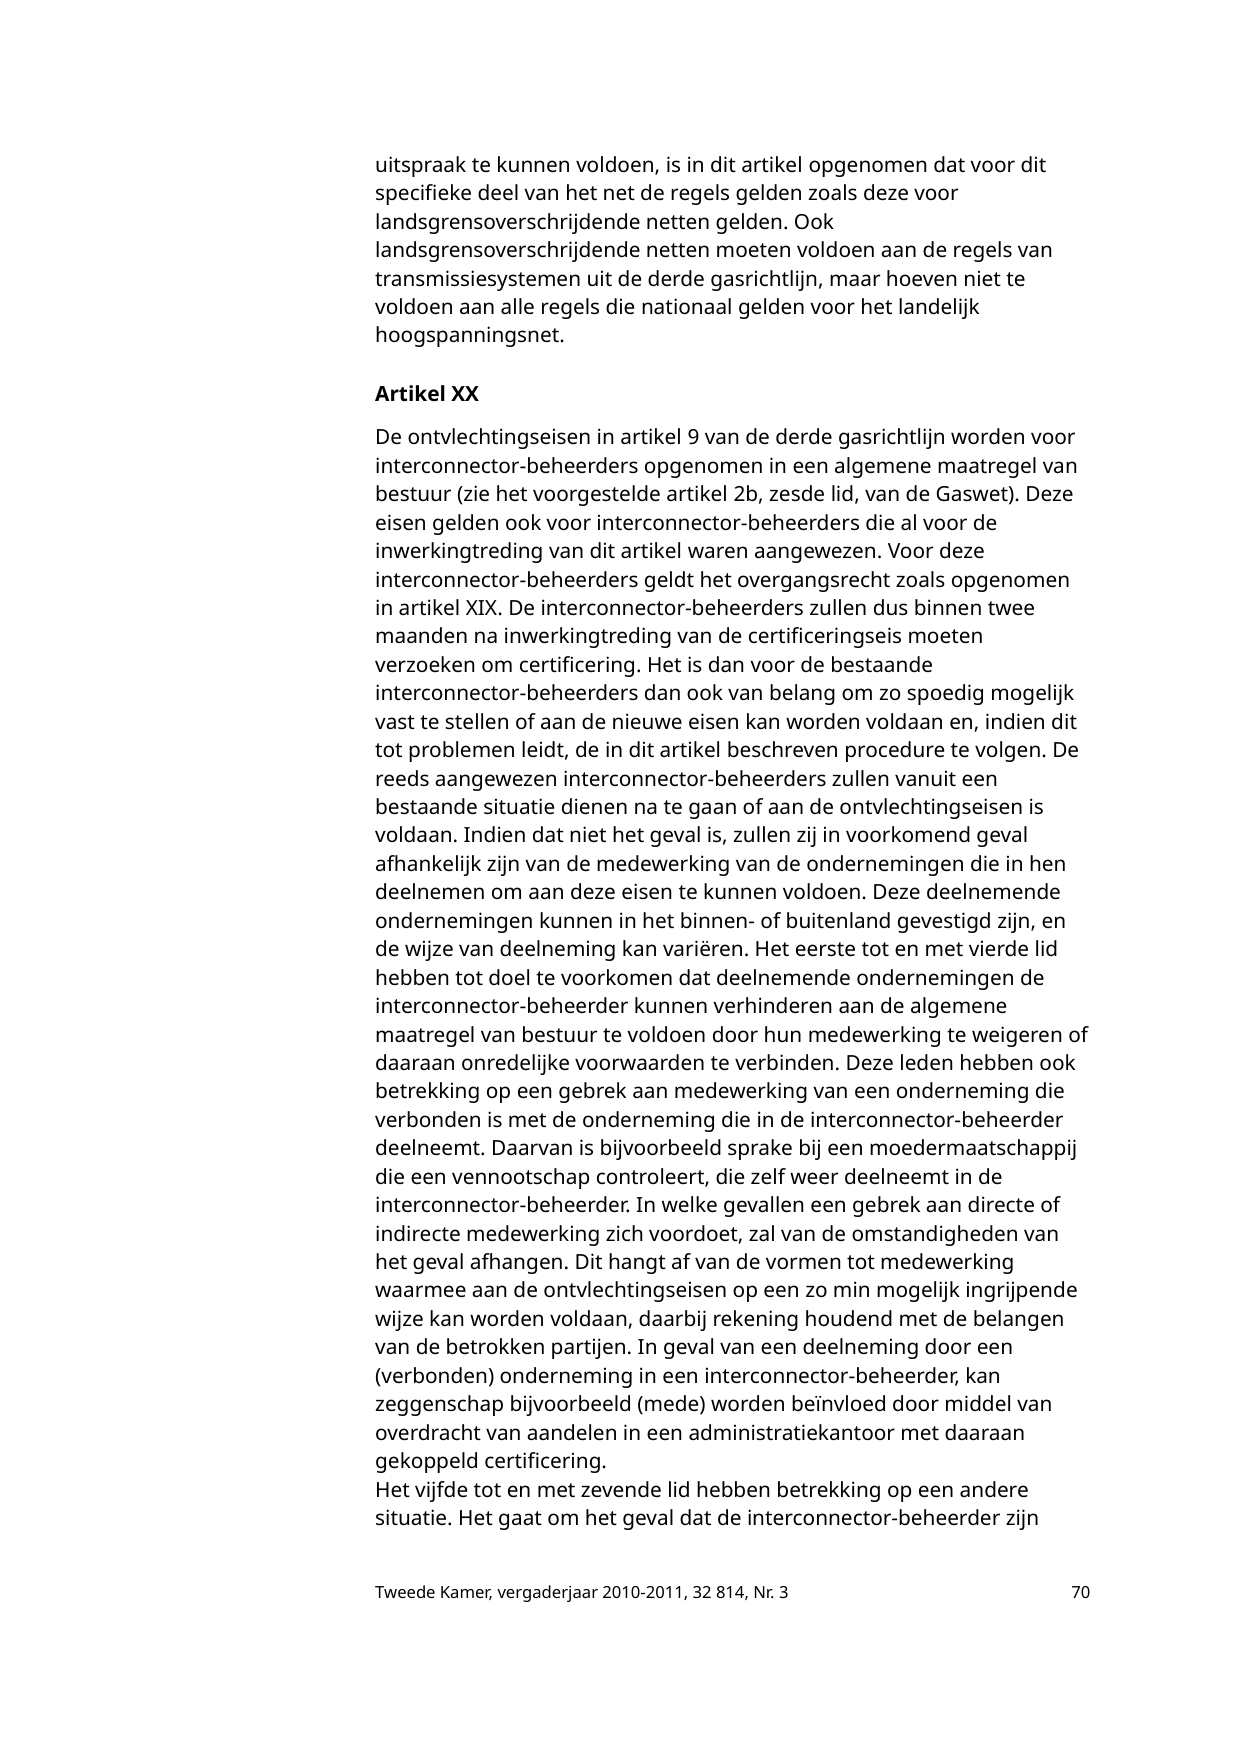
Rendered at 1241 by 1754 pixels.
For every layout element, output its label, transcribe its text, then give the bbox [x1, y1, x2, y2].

text Het vijfde tot en met zevende lid hebben betrekking op een andere situatie. Het gaat om het geval dat de interconnector-beheerder zijn [375, 1475, 1090, 1532]
text uitspraak te kunnen voldoen, is in dit artikel opgenomen dat voor dit specifieke deel van het net de regels gelden zoals deze voor landsgrensoverschrijdende netten gelden. Ook landsgrensoverschrijdende netten moeten voldoen aan de regels van transmissiesystemen uit de derde gasrichtlijn, maar hoeven niet te voldoen aan alle regels die nationaal gelden voor het landelijk hoogspanningsnet. [375, 150, 1090, 349]
text De ontvlechtingseisen in artikel 9 van de derde gasrichtlijn worden voor interconnector-beheerders opgenomen in een algemene maatregel van bestuur (zie het voorgestelde artikel 2b, zesde lid, van de Gaswet). Deze eisen gelden ook voor interconnector-beheerders die al voor de inwerkingtreding van dit artikel waren aangewezen. Voor deze interconnector-beheerders geldt het overgangsrecht zoals opgenomen in artikel XIX. De interconnector-beheerders zullen dus binnen twee maanden na inwerkingtreding van de certificeringseis moeten verzoeken om certificering. Het is dan voor de bestaande interconnector-beheerders dan ook van belang om zo spoedig mogelijk vast te stellen of aan de nieuwe eisen kan worden voldaan en, indien dit tot problemen leidt, de in dit artikel beschreven procedure te volgen. De reeds aangewezen interconnector-beheerders zullen vanuit een bestaande situatie dienen na te gaan of aan de ontvlechtingseisen is voldaan. Indien dat niet het geval is, zullen zij in voorkomend geval afhankelijk zijn van de medewerking van de ondernemingen die in hen deelnemen om aan deze eisen te kunnen voldoen. Deze deelnemende ondernemingen kunnen in het binnen- of buitenland gevestigd zijn, en de wijze van deelneming kan variëren. Het eerste tot en met vierde lid hebben tot doel te voorkomen dat deelnemende ondernemingen de interconnector-beheerder kunnen verhinderen aan de algemene maatregel van bestuur te voldoen door hun medewerking te weigeren of daaraan onredelijke voorwaarden te verbinden. Deze leden hebben ook betrekking op een gebrek aan medewerking van een onderneming die verbonden is met de onderneming die in de interconnector-beheerder deelneemt. Daarvan is bijvoorbeeld sprake bij een moedermaatschappij die een vennootschap controleert, die zelf weer deelneemt in de interconnector-beheerder. In welke gevallen een gebrek aan directe of indirecte medewerking zich voordoet, zal van de omstandigheden van het geval afhangen. Dit hangt af van de vormen tot medewerking waarmee aan de ontvlechtingseisen op een zo min mogelijk ingrijpende wijze kan worden voldaan, daarbij rekening houdend met de belangen van de betrokken partijen. In geval van een deelneming door een (verbonden) onderneming in een interconnector-beheerder, kan zeggenschap bijvoorbeeld (mede) worden beïnvloed door middel van overdracht van aandelen in een administratiekantoor met daaraan gekoppeld certificering. [375, 422, 1090, 1475]
text Artikel XX [375, 379, 1090, 407]
